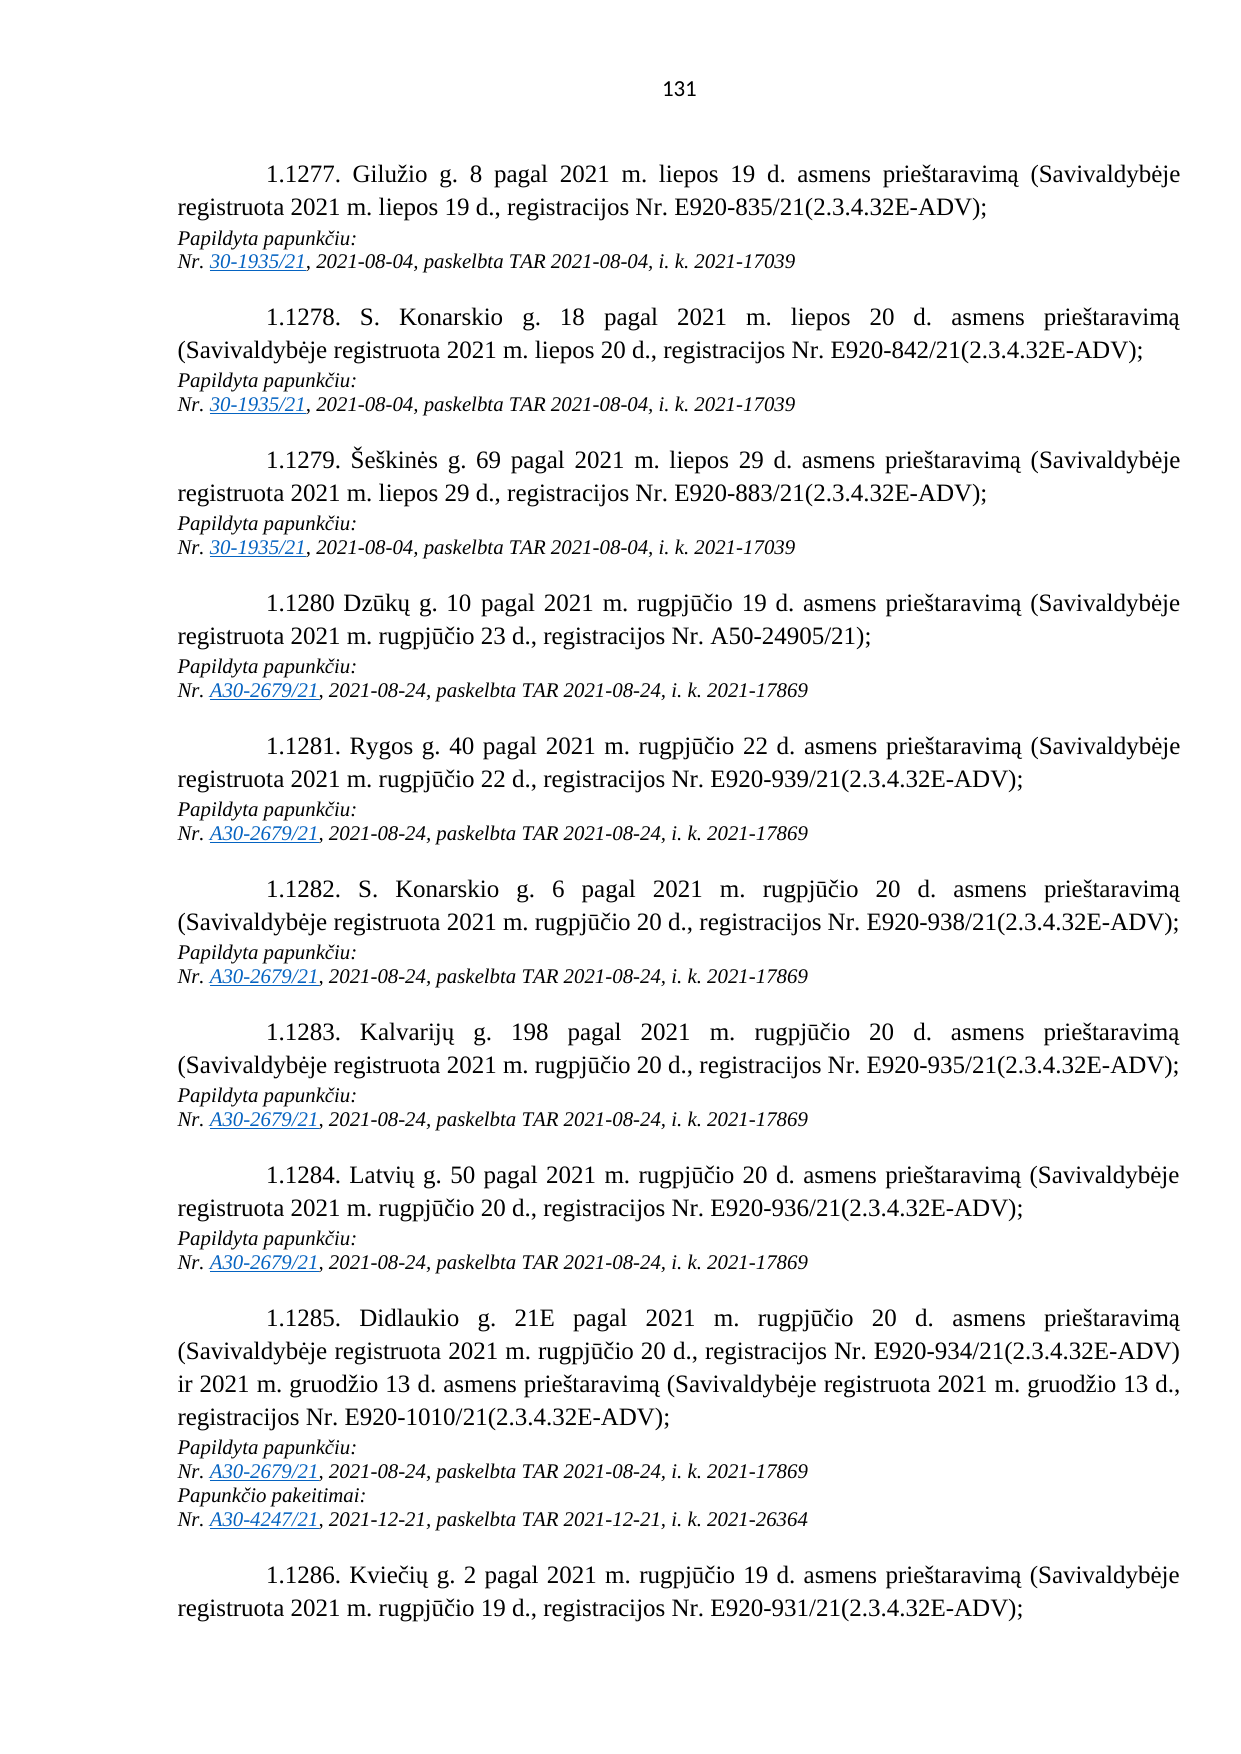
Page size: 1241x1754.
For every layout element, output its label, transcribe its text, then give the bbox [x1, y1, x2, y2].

text 1.1286. Kviečių g. 2 pagal 2021 m. rugpjūčio 19 d. asmens prieštaravimą (Savivaldybėje registruota 2021 m. rugpjūčio 19 d., registracijos Nr. E920-931/21(2.3.4.32E-ADV); [177, 1560, 1181, 1622]
text 1.1284. Latvių g. 50 pagal 2021 m. rugpjūčio 20 d. asmens prieštaravimą (Savivaldybėje registruota 2021 m. rugpjūčio 20 d., registracijos Nr. E920-936/21(2.3.4.32E-ADV); [177, 1160, 1181, 1222]
text 1.1285. Didlaukio g. 21E pagal 2021 m. rugpjūčio 20 d. asmens prieštaravimą (Savivaldybėje registruota 2021 m. rugpjūčio 20 d., registracijos Nr. E920-934/21(2.3.4.32E-ADV) ir 2021 m. gruodžio 13 d. asmens prieštaravimą (Savivaldybėje registruota 2021 m. gruodžio 13 d., registracijos Nr. E920-1010/21(2.3.4.32E-ADV); [177, 1303, 1181, 1431]
text Nr. A30-4247/21, 2021-12-21, paskelbta TAR 2021-12-21, i. k. 2021-26364 [177, 1507, 1181, 1531]
text Nr. A30-2679/21, 2021-08-24, paskelbta TAR 2021-08-24, i. k. 2021-17869 [177, 1250, 1181, 1274]
text Papildyta papunkčiu: [177, 940, 1181, 964]
text Papildyta papunkčiu: [177, 797, 1181, 821]
text Nr. A30-2679/21, 2021-08-24, paskelbta TAR 2021-08-24, i. k. 2021-17869 [177, 821, 1181, 845]
text Papildyta papunkčiu: [177, 1226, 1181, 1250]
text 1.1277. Gilužio g. 8 pagal 2021 m. liepos 19 d. asmens prieštaravimą (Savivaldybėje registruota 2021 m. liepos 19 d., registracijos Nr. E920-835/21(2.3.4.32E-ADV); [177, 159, 1181, 221]
text Papildyta papunkčiu: [177, 225, 1181, 249]
text 1.1279. Šeškinės g. 69 pagal 2021 m. liepos 29 d. asmens prieštaravimą (Savivaldybėje registruota 2021 m. liepos 29 d., registracijos Nr. E920-883/21(2.3.4.32E-ADV); [177, 445, 1181, 507]
text 1.1282. S. Konarskio g. 6 pagal 2021 m. rugpjūčio 20 d. asmens prieštaravimą (Savivaldybėje registruota 2021 m. rugpjūčio 20 d., registracijos Nr. E920-938/21(2.3.4.32E-ADV); [177, 874, 1181, 936]
text 1.1278. S. Konarskio g. 18 pagal 2021 m. liepos 20 d. asmens prieštaravimą (Savivaldybėje registruota 2021 m. liepos 20 d., registracijos Nr. E920-842/21(2.3.4.32E-ADV); [177, 302, 1181, 364]
text Nr. A30-2679/21, 2021-08-24, paskelbta TAR 2021-08-24, i. k. 2021-17869 [177, 1107, 1181, 1131]
text Papildyta papunkčiu: [177, 511, 1181, 535]
text Papunkčio pakeitimai: [177, 1483, 1181, 1507]
text Papildyta papunkčiu: [177, 1435, 1181, 1459]
text Nr. 30-1935/21, 2021-08-04, paskelbta TAR 2021-08-04, i. k. 2021-17039 [177, 392, 1181, 416]
text 1.1283. Kalvarijų g. 198 pagal 2021 m. rugpjūčio 20 d. asmens prieštaravimą (Savivaldybėje registruota 2021 m. rugpjūčio 20 d., registracijos Nr. E920-935/21(2.3.4.32E-ADV); [177, 1017, 1181, 1079]
text Nr. 30-1935/21, 2021-08-04, paskelbta TAR 2021-08-04, i. k. 2021-17039 [177, 249, 1181, 273]
text Nr. A30-2679/21, 2021-08-24, paskelbta TAR 2021-08-24, i. k. 2021-17869 [177, 678, 1181, 702]
text Nr. A30-2679/21, 2021-08-24, paskelbta TAR 2021-08-24, i. k. 2021-17869 [177, 1459, 1181, 1483]
text Nr. A30-2679/21, 2021-08-24, paskelbta TAR 2021-08-24, i. k. 2021-17869 [177, 964, 1181, 988]
text Papildyta papunkčiu: [177, 368, 1181, 392]
text Papildyta papunkčiu: [177, 654, 1181, 678]
text Nr. 30-1935/21, 2021-08-04, paskelbta TAR 2021-08-04, i. k. 2021-17039 [177, 535, 1181, 559]
text 1.1280 Dzūkų g. 10 pagal 2021 m. rugpjūčio 19 d. asmens prieštaravimą (Savivaldybėje registruota 2021 m. rugpjūčio 23 d., registracijos Nr. A50-24905/21); [177, 588, 1181, 650]
text 1.1281. Rygos g. 40 pagal 2021 m. rugpjūčio 22 d. asmens prieštaravimą (Savivaldybėje registruota 2021 m. rugpjūčio 22 d., registracijos Nr. E920-939/21(2.3.4.32E-ADV); [177, 731, 1181, 793]
text Papildyta papunkčiu: [177, 1083, 1181, 1107]
